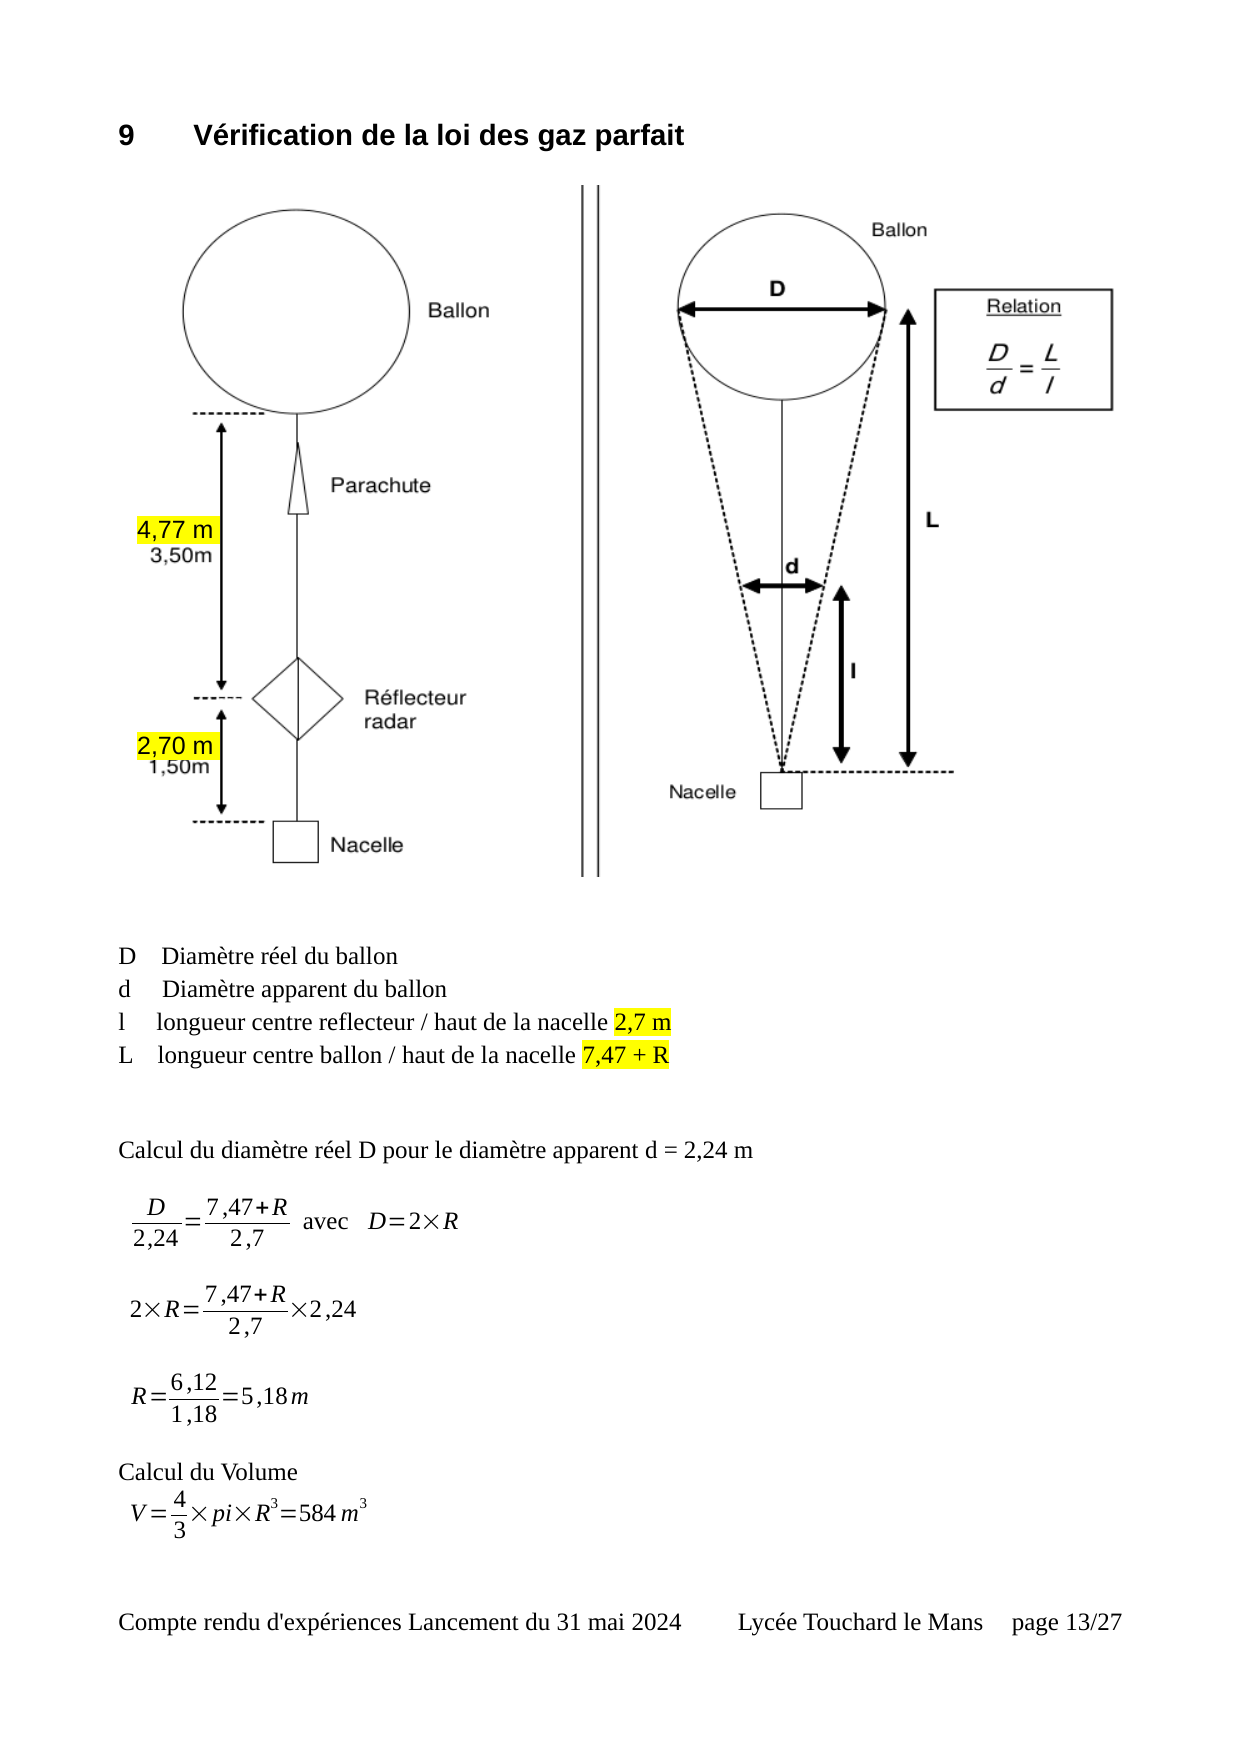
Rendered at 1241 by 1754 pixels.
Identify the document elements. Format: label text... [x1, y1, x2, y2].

picture [119, 185, 1124, 877]
text Calcul du diamètre réel D pour le diamètre apparent d = 2,24 m [118, 1136, 1122, 1193]
text avec [118, 1193, 1122, 1281]
text D Diamètre réel du ballon d Diamètre apparent du ballon l longueur centre reflecteur / haut de la nacelle 2,7 m L longueur centre ballon / haut de la nacelle 7,47 + R [118, 941, 1122, 1069]
text Calcul du Volume [118, 1457, 1122, 1485]
subtitle Vérification de la loi des gaz parfait [118, 118, 1122, 152]
